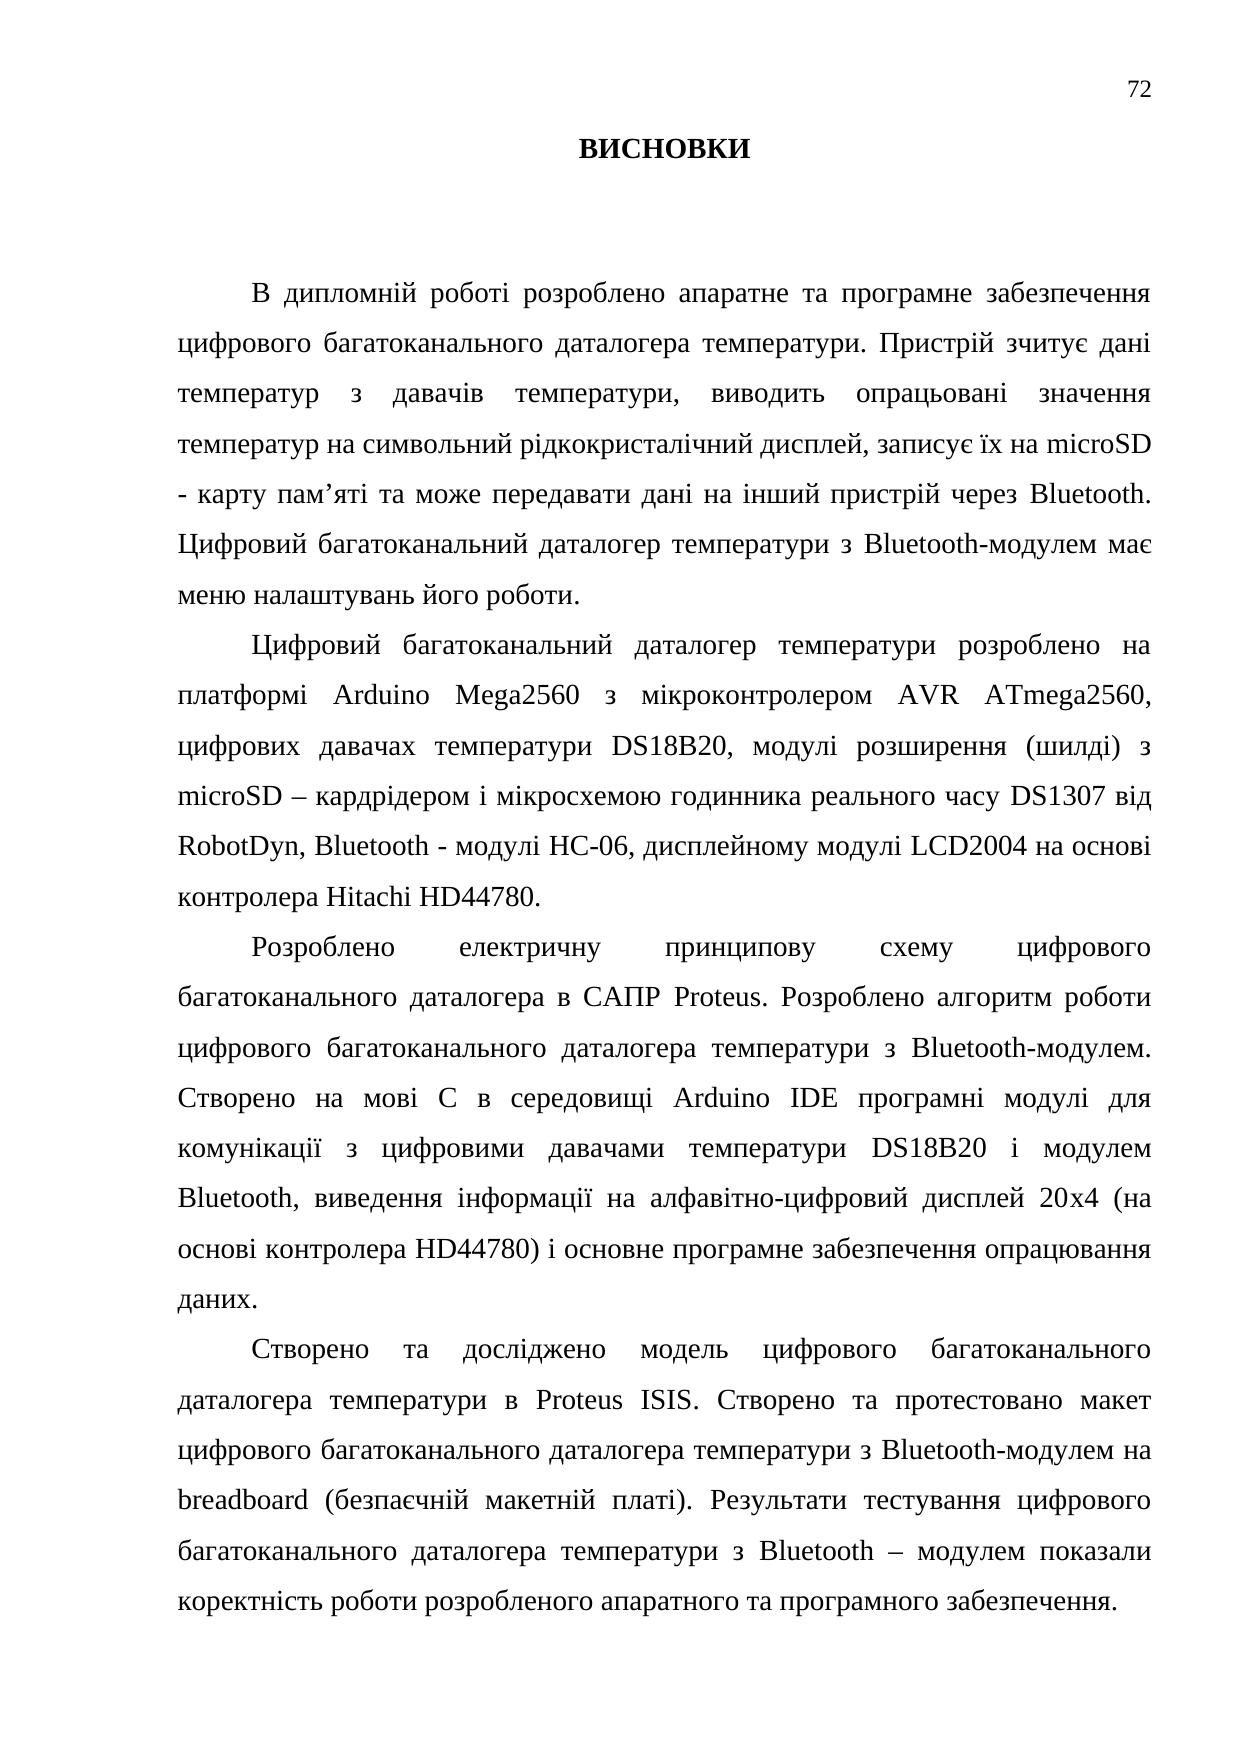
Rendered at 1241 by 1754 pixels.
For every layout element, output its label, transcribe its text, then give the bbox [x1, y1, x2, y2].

text Розроблено електричну принципову схему цифрового багатоканального даталогера в САПР Proteus. Розроблено алгоритм роботи цифрового багатоканального даталогера температури з Bluetooth-модулем. Створено на мові C в середовищі Arduino IDE програмні модулі для комунікації з цифровими давачами температури DS18B20 і модулем Bluetooth, виведення інформації на алфавітно-цифровий дисплей 20x4 (на основі контролера HD44780) і основне програмне забезпечення опрацювання даних. [177, 929, 1152, 1315]
text Створено та досліджено модель цифрового багатоканального даталогера температури в Proteus ISIS. Створено та протестовано макет цифрового багатоканального даталогера температури з Bluetooth-модулем на breadboard (безпаєчній макетній платі). Результати тестування цифрового багатоканального даталогера температури з Bluetooth – модулем показали коректність роботи розробленого апаратного та програмного забезпечення. [177, 1332, 1152, 1617]
text В дипломній роботі розроблено апаратне та програмне забезпечення цифрового багатоканального даталогера температури. Пристрій зчитує дані температур з давачів температури, виводить опрацьовані значення температур на символьний рідкокристалічний дисплей, записує їх на microSD - карту пам’яті та може передавати дані на інший пристрій через Bluetooth. Цифровий багатоканальний даталогер температури з Bluetooth-модулем має меню налаштувань його роботи. [177, 275, 1152, 610]
text Цифровий багатоканальний даталогер температури розроблено на платформі Arduino Mega2560 з мікроконтролером AVR ATmega2560, цифрових давачах температури DS18B20, модулі розширення (шилді) з microSD – кардрідером і мікросхемою годинника реального часу DS1307 від RobotDyn, Bluetooth - модулі HC-06, дисплейному модулі LCD2004 на основі контролера Hitachi HD44780. [177, 627, 1152, 912]
subtitle Висновки [177, 131, 1152, 165]
